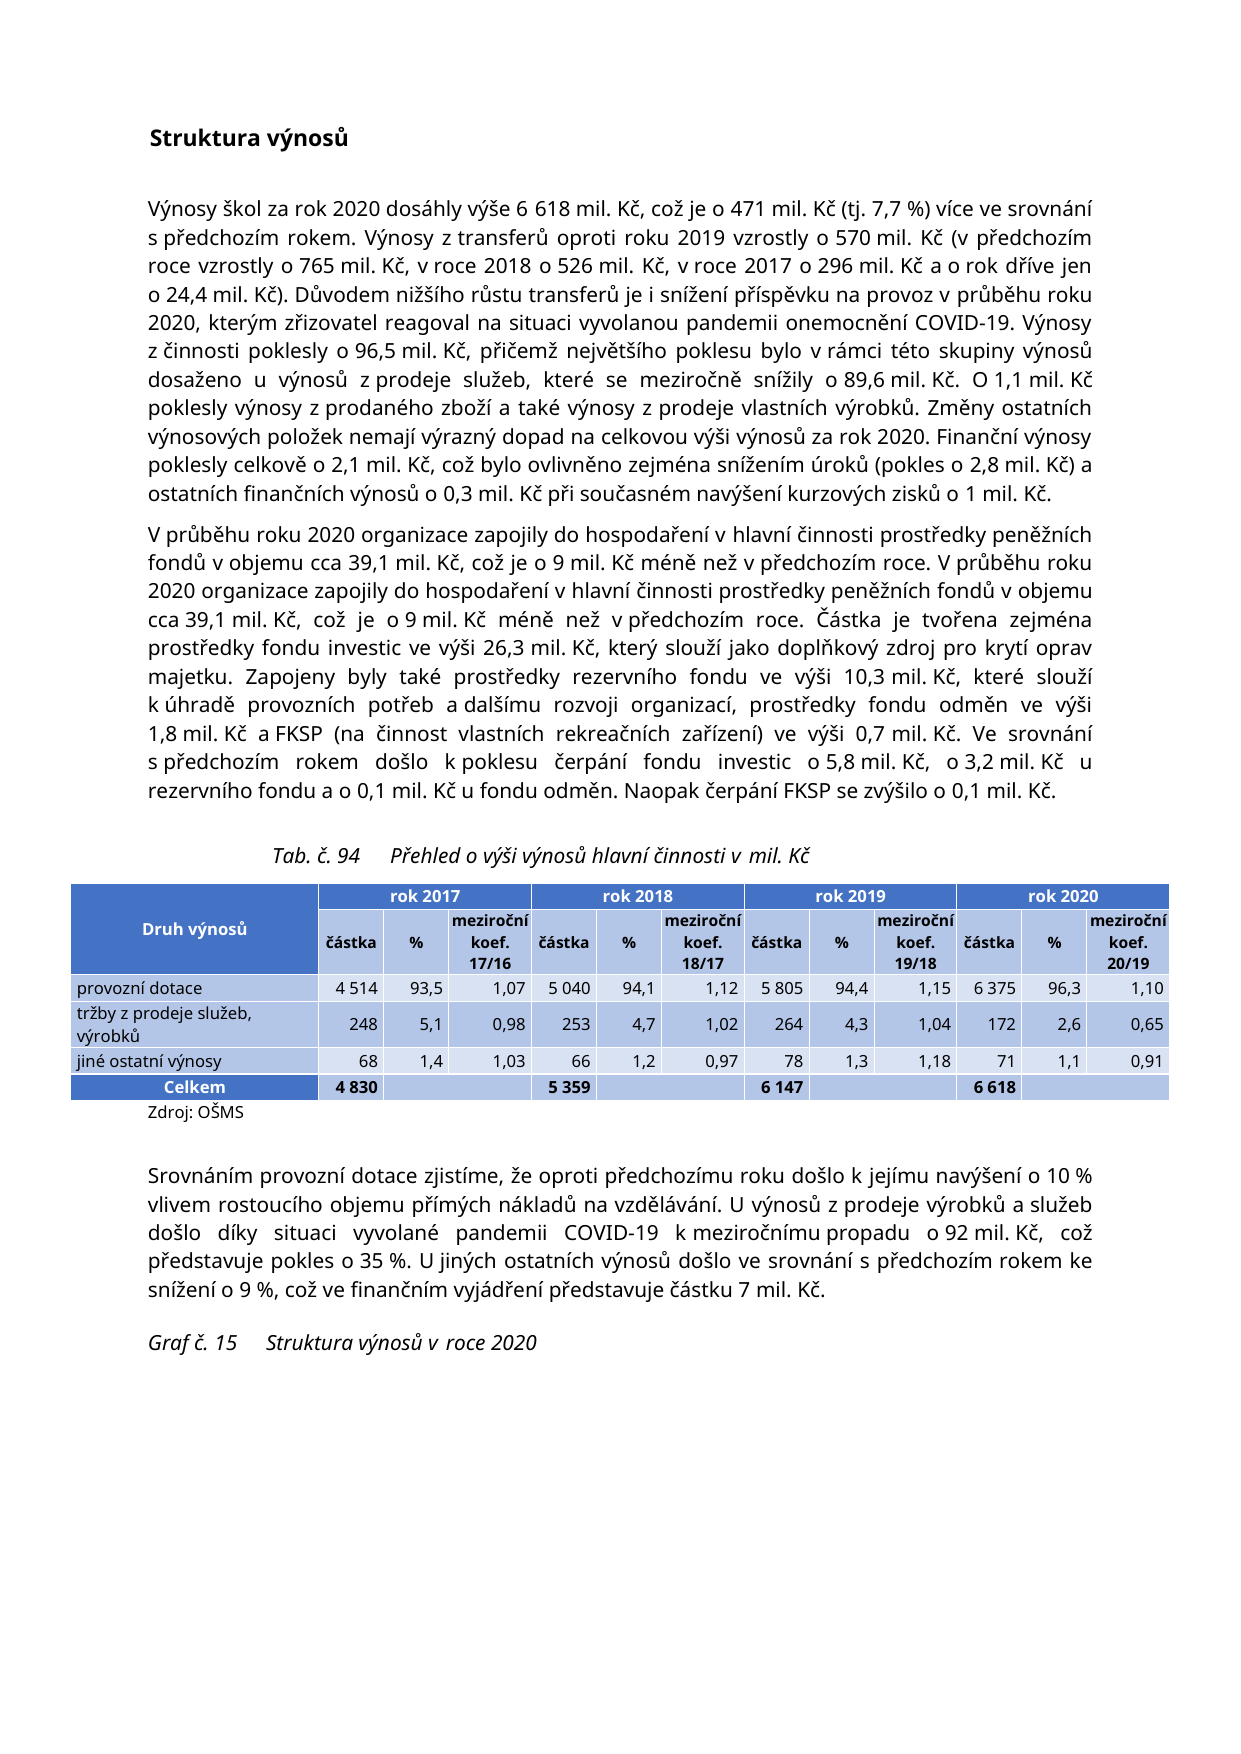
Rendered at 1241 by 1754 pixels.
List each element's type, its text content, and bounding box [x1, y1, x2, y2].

table_cell % [1022, 910, 1086, 974]
table_cell [810, 1075, 956, 1100]
subtitle Struktura výnosů [149, 122, 1092, 153]
table_cell 5 805 [745, 975, 809, 1001]
table_cell meziroční koef. 20/19 [1087, 910, 1169, 974]
table_cell 66 [532, 1048, 596, 1073]
table_cell 253 [532, 1002, 596, 1047]
table_cell jiné ostatní výnosy [71, 1048, 318, 1073]
table_cell 6 618 [957, 1075, 1021, 1100]
table_cell 1,3 [810, 1048, 874, 1073]
table_cell 248 [319, 1002, 383, 1047]
table_cell [1022, 1075, 1169, 1100]
table_cell 0,98 [449, 1002, 531, 1047]
table_cell 1,03 [449, 1048, 531, 1073]
table_header rok 2017 [319, 884, 531, 909]
table_cell 1,07 [449, 975, 531, 1001]
table_header rok 2018 [532, 884, 744, 909]
table_cell 6 375 [957, 975, 1021, 1001]
table_cell [597, 1075, 744, 1100]
table_cell 1,10 [1087, 975, 1169, 1001]
table_cell 6 147 [745, 1075, 809, 1100]
table_cell 4 830 [319, 1075, 383, 1100]
table_cell částka [957, 910, 1021, 974]
table_cell 71 [957, 1048, 1021, 1073]
table_cell 5 359 [532, 1075, 596, 1100]
table_cell 5,1 [384, 1002, 448, 1047]
table_cell 5 040 [532, 975, 596, 1001]
table_cell 0,91 [1087, 1048, 1169, 1073]
table_cell provozní dotace [71, 975, 318, 1001]
table_cell 1,18 [875, 1048, 956, 1073]
table_header rok 2019 [745, 884, 956, 909]
table_cell 1,1 [1022, 1048, 1086, 1073]
table_cell 0,97 [662, 1048, 744, 1073]
table_cell tržby z prodeje služeb, výrobků [71, 1002, 318, 1047]
table_cell 1,2 [597, 1048, 661, 1073]
table_cell 4 514 [319, 975, 383, 1001]
text Zdroj: OŠMS [148, 1101, 1092, 1124]
text Výnosy škol za rok 2020 dosáhly výše 6 618 mil. Kč, což je o 471 mil. Kč (tj. 7,7 %) více ve srovnání s předchozím rokem. Výnosy z transferů oproti roku 2019 vzrostly o 570 mil. Kč (v předchozím roce vzrostly o 765 mil. Kč, v roce 2018 o 526 mil. Kč, v roce 2017 o 296 mil. Kč a o rok dříve jen o 24,4 mil. Kč). Důvodem nižšího růstu transferů je i snížení příspěvku na provoz v průběhu roku 2020, kterým zřizovatel reagoval na situaci vyvolanou pandemii onemocnění COVID-19. Výnosy z činnosti poklesly o 96,5 mil. Kč, přičemž největšího poklesu bylo v rámci této skupiny výnosů dosaženo u výnosů z prodeje služeb, které se meziročně snížily o 89,6 mil. Kč. O 1,1 mil. Kč poklesly výnosy z prodaného zboží a také výnosy z prodeje vlastních výrobků. Změny ostatních výnosových položek nemají výrazný dopad na celkovou výši výnosů za rok 2020. Finanční výnosy poklesly celkově o 2,1 mil. Kč, což bylo ovlivněno zejména snížením úroků (pokles o 2,8 mil. Kč) a ostatních finančních výnosů o 0,3 mil. Kč při současném navýšení kurzových zisků o 1 mil. Kč. [148, 194, 1092, 507]
table_cell 1,02 [662, 1002, 744, 1047]
table_cell 93,5 [384, 975, 448, 1001]
table_cell částka [532, 910, 596, 974]
table_cell % [597, 910, 661, 974]
table_cell [384, 1075, 531, 1100]
table_cell 94,1 [597, 975, 661, 1001]
table_cell 172 [957, 1002, 1021, 1047]
table_cell meziroční koef. 19/18 [875, 910, 956, 974]
list Přehled o výši výnosů hlavní činnosti v mil. Kč [272, 842, 1092, 870]
table_cell 68 [319, 1048, 383, 1073]
text V průběhu roku 2020 organizace zapojily do hospodaření v hlavní činnosti prostředky peněžních fondů v objemu cca 39,1 mil. Kč, což je o 9 mil. Kč méně než v předchozím roce. V průběhu roku 2020 organizace zapojily do hospodaření v hlavní činnosti prostředky peněžních fondů v objemu cca 39,1 mil. Kč, což je o 9 mil. Kč méně než v předchozím roce. Částka je tvořena zejména prostředky fondu investic ve výši 26,3 mil. Kč, který slouží jako doplňkový zdroj pro krytí oprav majetku. Zapojeny byly také prostředky rezervního fondu ve výši 10,3 mil. Kč, které slouží k úhradě provozních potřeb a dalšímu rozvoji organizací, prostředky fondu odměn ve výši 1,8 mil. Kč a FKSP (na činnost vlastních rekreačních zařízení) ve výši 0,7 mil. Kč. Ve srovnání s předchozím rokem došlo k poklesu čerpání fondu investic o 5,8 mil. Kč, o 3,2 mil. Kč u rezervního fondu a o 0,1 mil. Kč u fondu odměn. Naopak čerpání FKSP se zvýšilo o 0,1 mil. Kč. [148, 520, 1092, 804]
table_cell částka [745, 910, 809, 974]
table_cell 4,7 [597, 1002, 661, 1047]
table_cell 1,4 [384, 1048, 448, 1073]
text Srovnáním provozní dotace zjistíme, že oproti předchozímu roku došlo k jejímu navýšení o 10 % vlivem rostoucího objemu přímých nákladů na vzdělávání. U výnosů z prodeje výrobků a služeb došlo díky situaci vyvolané pandemii COVID-19 k meziročnímu propadu o 92 mil. Kč, což představuje pokles o 35 %. U jiných ostatních výnosů došlo ve srovnání s předchozím rokem ke snížení o 9 %, což ve finančním vyjádření představuje částku 7 mil. Kč. [148, 1161, 1092, 1303]
table_cell 94,4 [810, 975, 874, 1001]
table_cell 1,04 [875, 1002, 956, 1047]
table_header Druh výnosů [71, 884, 318, 974]
table_cell % [810, 910, 874, 974]
table_cell 264 [745, 1002, 809, 1047]
table_cell meziroční koef. 18/17 [662, 910, 744, 974]
table_cell 1,15 [875, 975, 956, 1001]
list Struktura výnosů v roce 2020 [148, 1328, 1092, 1357]
table_cell 0,65 [1087, 1002, 1169, 1047]
table_header rok 2020 [957, 884, 1169, 909]
table_cell Celkem [71, 1075, 318, 1100]
table_cell částka [319, 910, 383, 974]
table_cell % [384, 910, 448, 974]
table_cell 4,3 [810, 1002, 874, 1047]
table_cell 1,12 [662, 975, 744, 1001]
table_cell 96,3 [1022, 975, 1086, 1001]
table_cell meziroční koef. 17/16 [449, 910, 531, 974]
table_cell 78 [745, 1048, 809, 1073]
table_cell 2,6 [1022, 1002, 1086, 1047]
